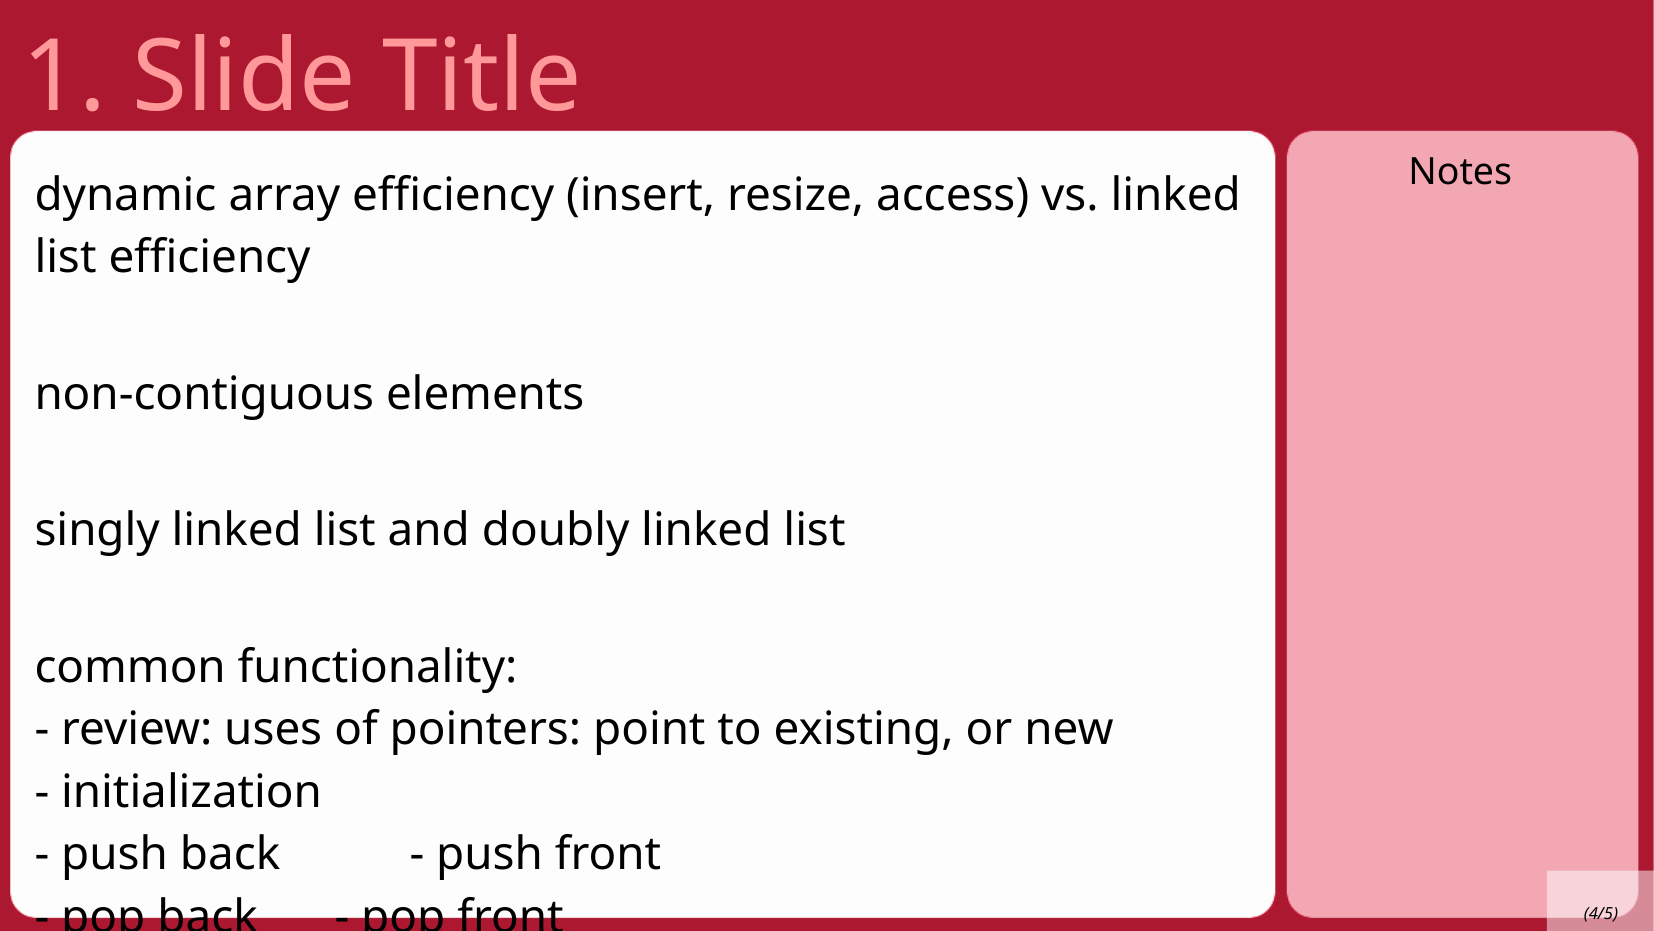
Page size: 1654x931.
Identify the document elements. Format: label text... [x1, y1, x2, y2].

text_box (<number>/5) [1546, 877, 1654, 931]
picture [0, 0, 1654, 931]
title 1. Slide Title [22, 7, 1511, 136]
text_box Notes [1290, 141, 1631, 199]
text_box dynamic array efficiency (insert, resize, access) vs. linked list efficiency non-contiguous elements singly linked list and doubly linked list common functionality: - review: uses of pointers: point to existing, or new - initialization - push back - push front - pop back - pop front - get back - get front - subscript operator - clearing list [34, 160, 1248, 931]
